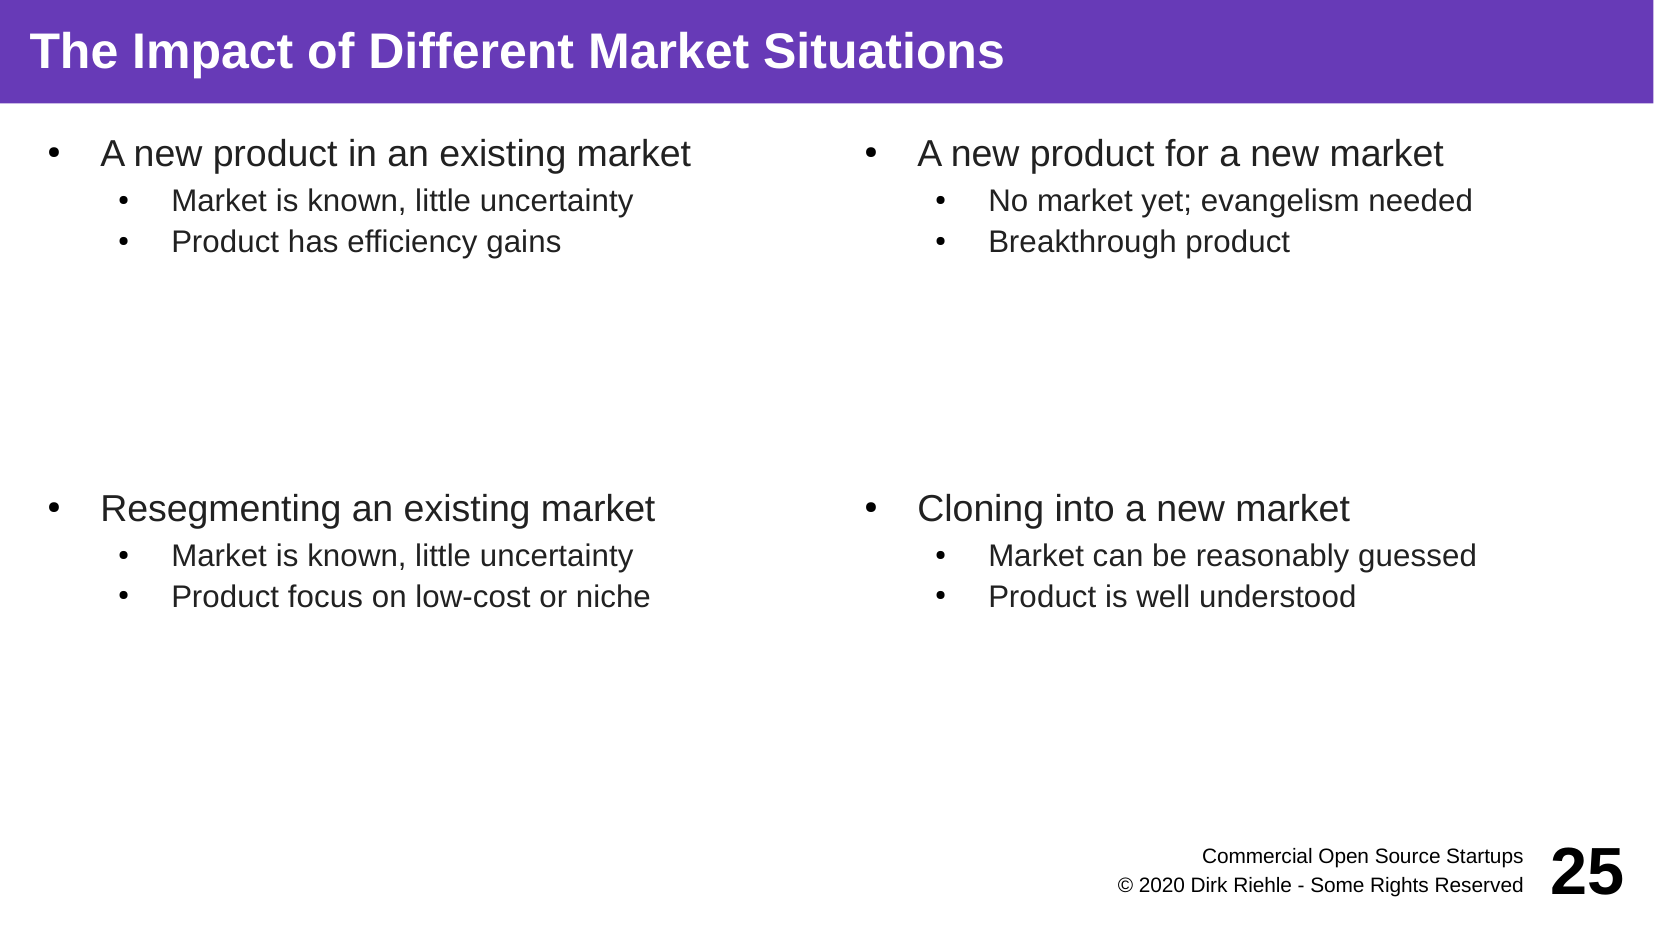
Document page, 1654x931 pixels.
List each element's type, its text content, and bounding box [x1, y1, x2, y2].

list A new product in an existing market Market is known, little uncertainty Product has efficiency gains [29, 132, 808, 457]
title The Impact of Different Market Situations [0, 0, 1654, 104]
list A new product for a new market No market yet; evangelism needed Breakthrough product [846, 132, 1625, 457]
list Resegmenting an existing market Market is known, little uncertainty Product focus on low-cost or niche [29, 487, 808, 812]
list Cloning into a new market Market can be reasonably guessed Product is well understood [846, 487, 1625, 812]
